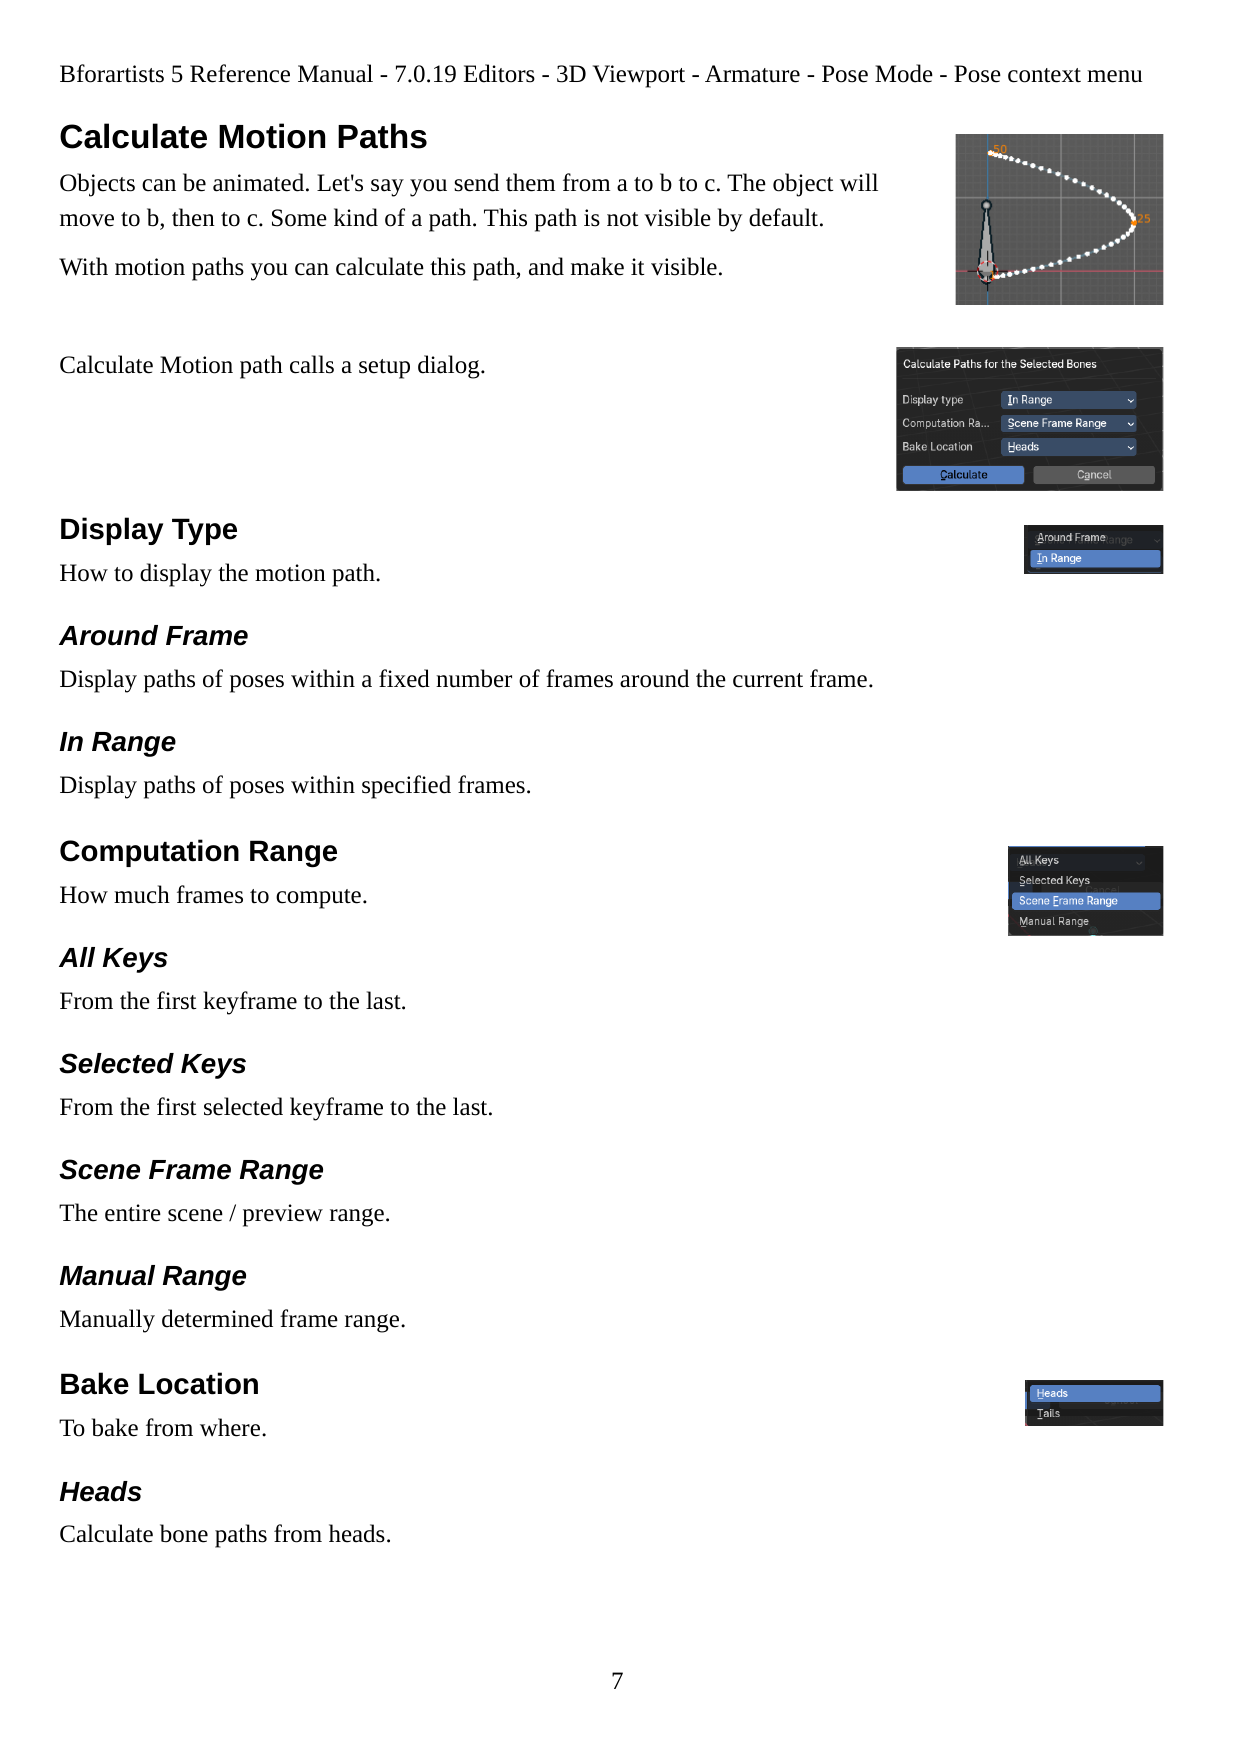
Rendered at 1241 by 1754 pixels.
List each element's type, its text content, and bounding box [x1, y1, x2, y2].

subtitle Computation Range [59, 834, 1181, 867]
text Display paths of poses within a fixed number of frames around the current frame. [59, 664, 1181, 693]
subtitle Around Frame [59, 620, 1181, 652]
picture [896, 347, 1164, 491]
subtitle Manual Range [59, 1259, 1181, 1291]
text The entire scene / preview range. [59, 1198, 1181, 1226]
text From the first selected keyframe to the last. [59, 1092, 1181, 1121]
picture [1025, 1380, 1164, 1426]
text To bake from where. [59, 1413, 1181, 1442]
picture [1008, 846, 1164, 936]
subtitle Heads [59, 1475, 1181, 1507]
text Display paths of poses within specified frames. [59, 770, 1181, 799]
text From the first keyframe to the last. [59, 986, 1181, 1014]
subtitle Scene Frame Range [59, 1153, 1181, 1185]
subtitle In Range [59, 726, 1181, 757]
text With motion paths you can calculate this path, and make it visible. [59, 252, 955, 281]
text Manually determined frame range. [59, 1304, 1181, 1332]
text How much frames to compute. [59, 880, 1008, 909]
picture [1024, 525, 1164, 574]
text How to display the motion path. [59, 558, 1181, 587]
picture [955, 134, 1164, 305]
text Calculate Motion path calls a setup dialog. [59, 350, 896, 379]
subtitle Display Type [59, 512, 1181, 546]
subtitle Calculate Motion Paths [59, 117, 1181, 156]
subtitle All Keys [59, 941, 1181, 973]
subtitle Selected Keys [59, 1047, 1181, 1079]
subtitle Bake Location [59, 1367, 1181, 1401]
text Calculate bone paths from heads. [59, 1519, 1181, 1548]
text Objects can be animated. Let's say you send them from a to b to c. The object will move to b, then to c. Some kind of a path. This path is not visible by default. [59, 168, 955, 232]
